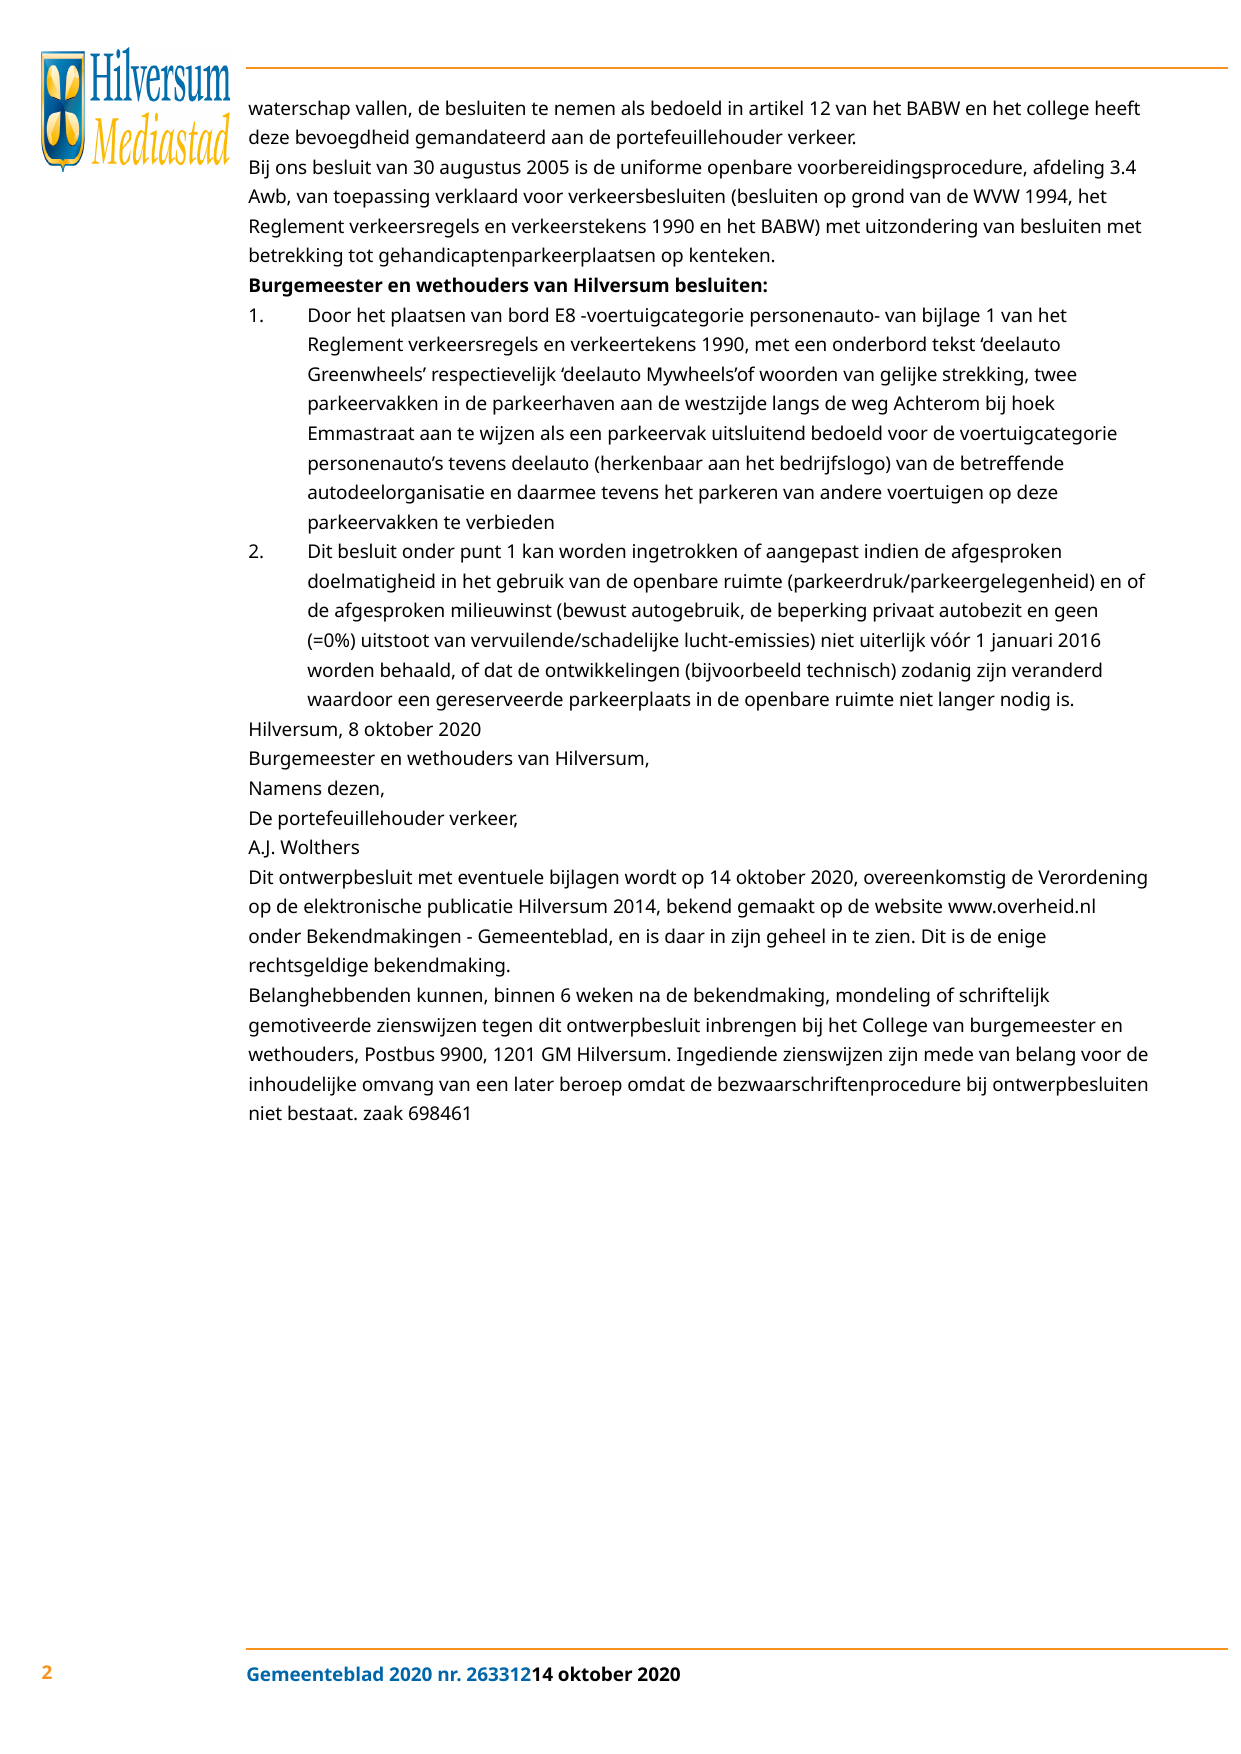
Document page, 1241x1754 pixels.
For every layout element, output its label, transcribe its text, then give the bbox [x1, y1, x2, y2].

text Burgemeester en wethouders van Hilversum, [248, 746, 1152, 771]
text Belanghebbenden kunnen, binnen 6 weken na de bekendmaking, mondeling of schriftelijk gemotiveerde zienswijzen tegen dit ontwerpbesluit inbrengen bij het College van burgemeester en wethouders, Postbus 9900, 1201 GM Hilversum. Ingediende zienswijzen zijn mede van belang voor de inhoudelijke omvang van een later beroep omdat de bezwaarschriftenprocedure bij ontwerpbesluiten niet bestaat. zaak 698461 [248, 982, 1152, 1126]
picture [41, 47, 231, 172]
text Namens dezen, [248, 775, 1152, 801]
text Burgemeester en wethouders van Hilversum besluiten: [248, 272, 1152, 298]
text Dit ontwerpbesluit met eventuele bijlagen wordt op 14 oktober 2020, overeenkomstig de Verordening op de elektronische publicatie Hilversum 2014, bekend gemaakt op de website www.overheid.nl onder Bekendmakingen - Gemeenteblad, en is daar in zijn geheel in te zien. Dit is de enige rechtsgeldige bekendmaking. [248, 864, 1152, 978]
list Door het plaatsen van bord E8 -voertuigcategorie personenauto- van bijlage 1 van het Reglement verkeersregels en verkeertekens 1990, met een onderbord tekst ‘deelauto Greenwheels’ respectievelijk ‘deelauto Mywheels’of woorden van gelijke strekking, twee parkeervakken in de parkeerhaven aan de westzijde langs de weg Achterom bij hoek Emmastraat aan te wijzen als een parkeervak uitsluitend bedoeld voor de voertuigcategorie personenauto’s tevens deelauto (herkenbaar aan het bedrijfslogo) van de betreffende autodeelorganisatie en daarmee tevens het parkeren van andere voertuigen op deze parkeervakken te verbieden [248, 302, 1152, 535]
list Dit besluit onder punt 1 kan worden ingetrokken of aangepast indien de afgesproken doelmatigheid in het gebruik van de openbare ruimte (parkeerdruk/parkeergelegenheid) en of de afgesproken milieuwinst (bewust autogebruik, de beperking privaat autobezit en geen (=0%) uitstoot van vervuilende/schadelijke lucht-emissies) niet uiterlijk vóór 1 januari 2016 worden behaald, of dat de ontwikkelingen (bijvoorbeeld technisch) zodanig zijn veranderd waardoor een gereserveerde parkeerplaats in de openbare ruimte niet langer nodig is. [248, 538, 1152, 712]
text Hilversum, 8 oktober 2020 [248, 716, 1152, 742]
text Bij ons besluit van 30 augustus 2005 is de uniforme openbare voorbereidingsprocedure, afdeling 3.4 Awb, van toepassing verklaard voor verkeersbesluiten (besluiten op grond van de WVW 1994, het Reglement verkeersregels en verkeerstekens 1990 en het BABW) met uitzondering van besluiten met betrekking tot gehandicaptenparkeerplaatsen op kenteken. [248, 154, 1152, 268]
text waterschap vallen, de besluiten te nemen als bedoeld in artikel 12 van het BABW en het college heeft deze bevoegdheid gemandateerd aan de portefeuillehouder verkeer. [248, 95, 1152, 150]
text A.J. Wolthers [248, 834, 1152, 860]
text De portefeuillehouder verkeer, [248, 805, 1152, 831]
